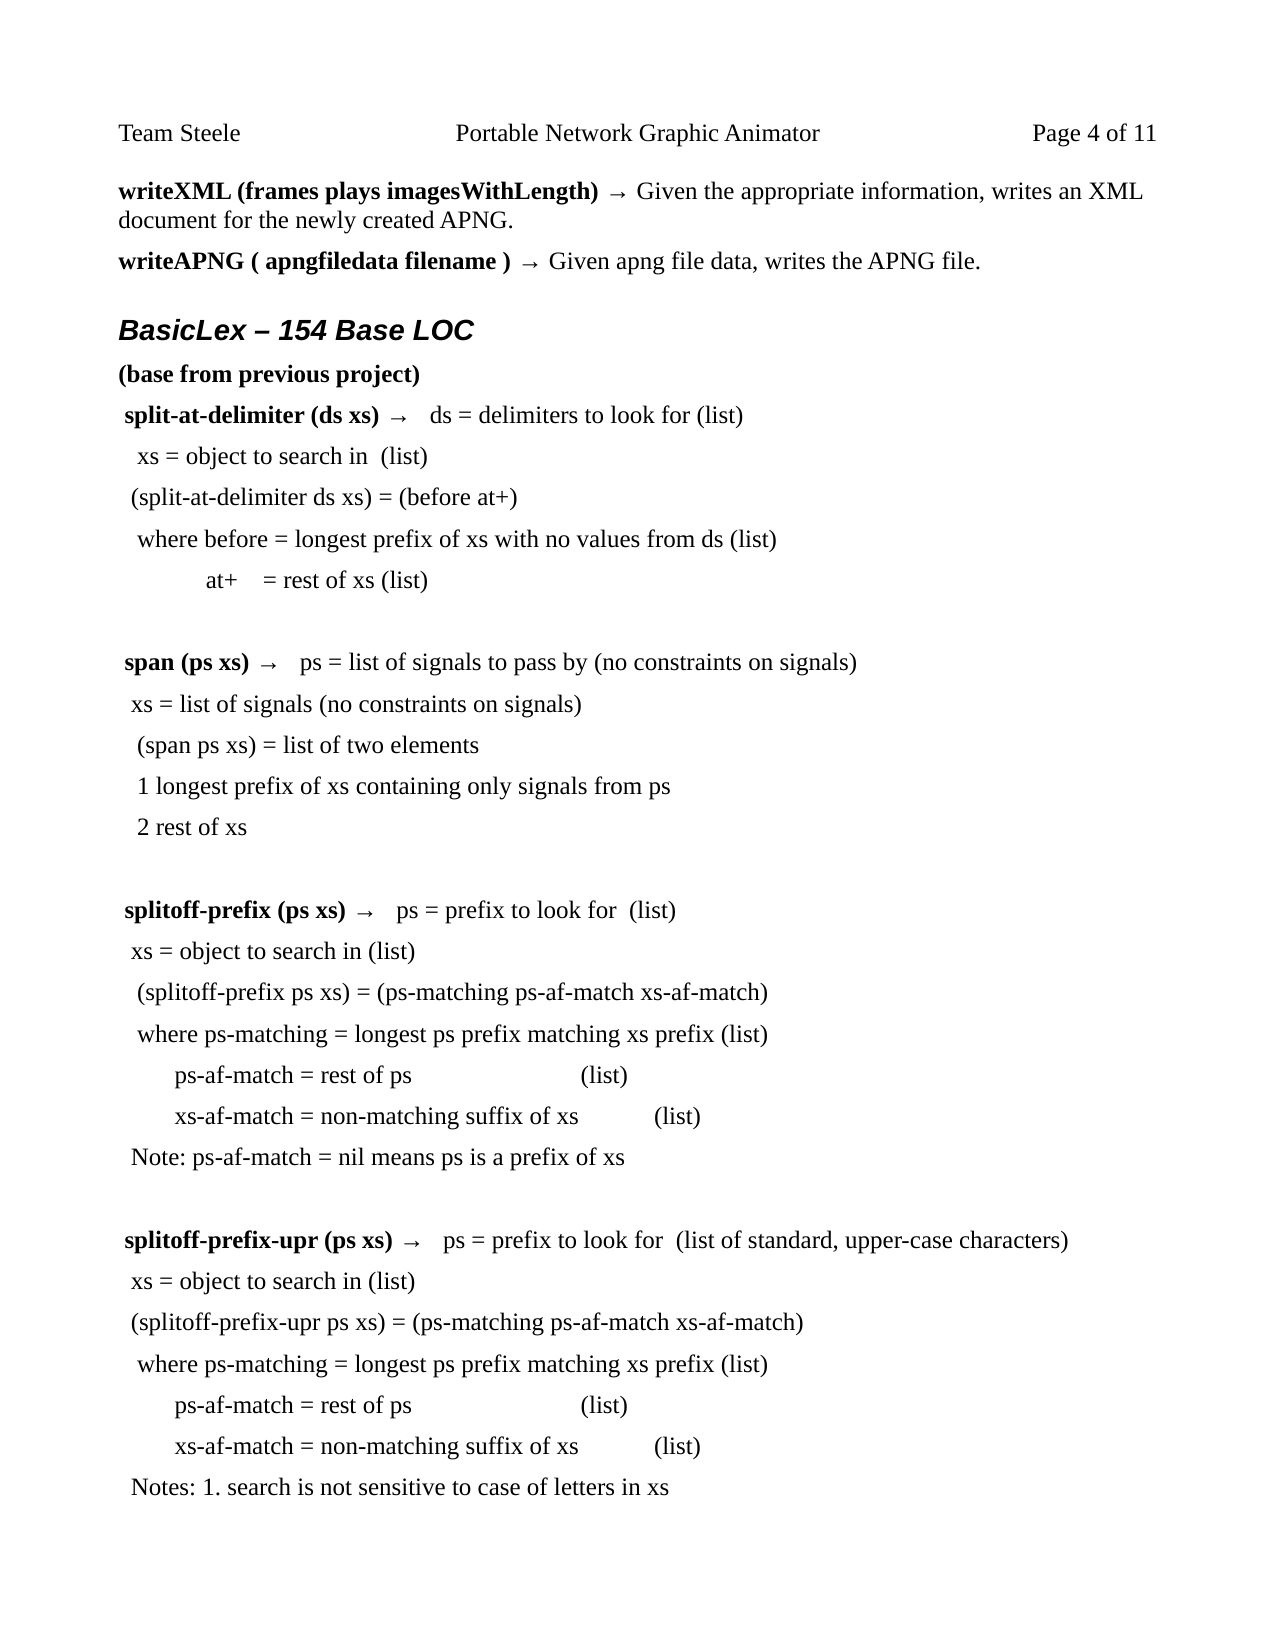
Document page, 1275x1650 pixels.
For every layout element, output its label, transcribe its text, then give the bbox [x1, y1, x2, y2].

text split-at-delimiter (ds xs) → ds = delimiters to look for (list) [118, 400, 1157, 429]
text span (ps xs) → ps = list of signals to pass by (no constraints on signals) [118, 647, 1157, 676]
text xs-af-match = non-matching suffix of xs (list) [118, 1101, 1157, 1130]
text xs = object to search in (list) [118, 441, 1157, 470]
text where ps-matching = longest ps prefix matching xs prefix (list) [118, 1019, 1157, 1047]
text (splitoff-prefix-upr ps xs) = (ps-matching ps-af-match xs-af-match) [118, 1307, 1157, 1336]
text (span ps xs) = list of two elements [118, 730, 1157, 759]
text xs = object to search in (list) [118, 936, 1157, 965]
subtitle BasicLex – 154 Base LOC [118, 313, 1157, 346]
text xs = list of signals (no constraints on signals) [118, 689, 1157, 717]
text (split-at-delimiter ds xs) = (before at+) [118, 482, 1157, 511]
text writeAPNG ( apngfiledata filename ) → Given apng file data, writes the APNG file. [118, 246, 1157, 275]
text 2 rest of xs [118, 812, 1157, 841]
text ps-af-match = rest of ps (list) [118, 1390, 1157, 1419]
text splitoff-prefix-upr (ps xs) → ps = prefix to look for (list of standard, upper-case characters) [118, 1225, 1157, 1254]
text where ps-matching = longest ps prefix matching xs prefix (list) [118, 1349, 1157, 1377]
text 1 longest prefix of xs containing only signals from ps [118, 771, 1157, 800]
text xs = object to search in (list) [118, 1266, 1157, 1295]
text (splitoff-prefix ps xs) = (ps-matching ps-af-match xs-af-match) [118, 977, 1157, 1006]
text writeXML (frames plays imagesWithLength) → Given the appropriate information, writes an XML document for the newly created APNG. [118, 176, 1157, 234]
text Notes: 1. search is not sensitive to case of letters in xs [118, 1472, 1157, 1501]
text ps-af-match = rest of ps (list) [118, 1060, 1157, 1089]
text xs-af-match = non-matching suffix of xs (list) [118, 1431, 1157, 1460]
text Note: ps-af-match = nil means ps is a prefix of xs [118, 1142, 1157, 1171]
text splitoff-prefix (ps xs) → ps = prefix to look for (list) [118, 895, 1157, 924]
text at+ = rest of xs (list) [118, 565, 1157, 594]
text (base from previous project) [118, 359, 1157, 387]
text where before = longest prefix of xs with no values from ds (list) [118, 524, 1157, 552]
